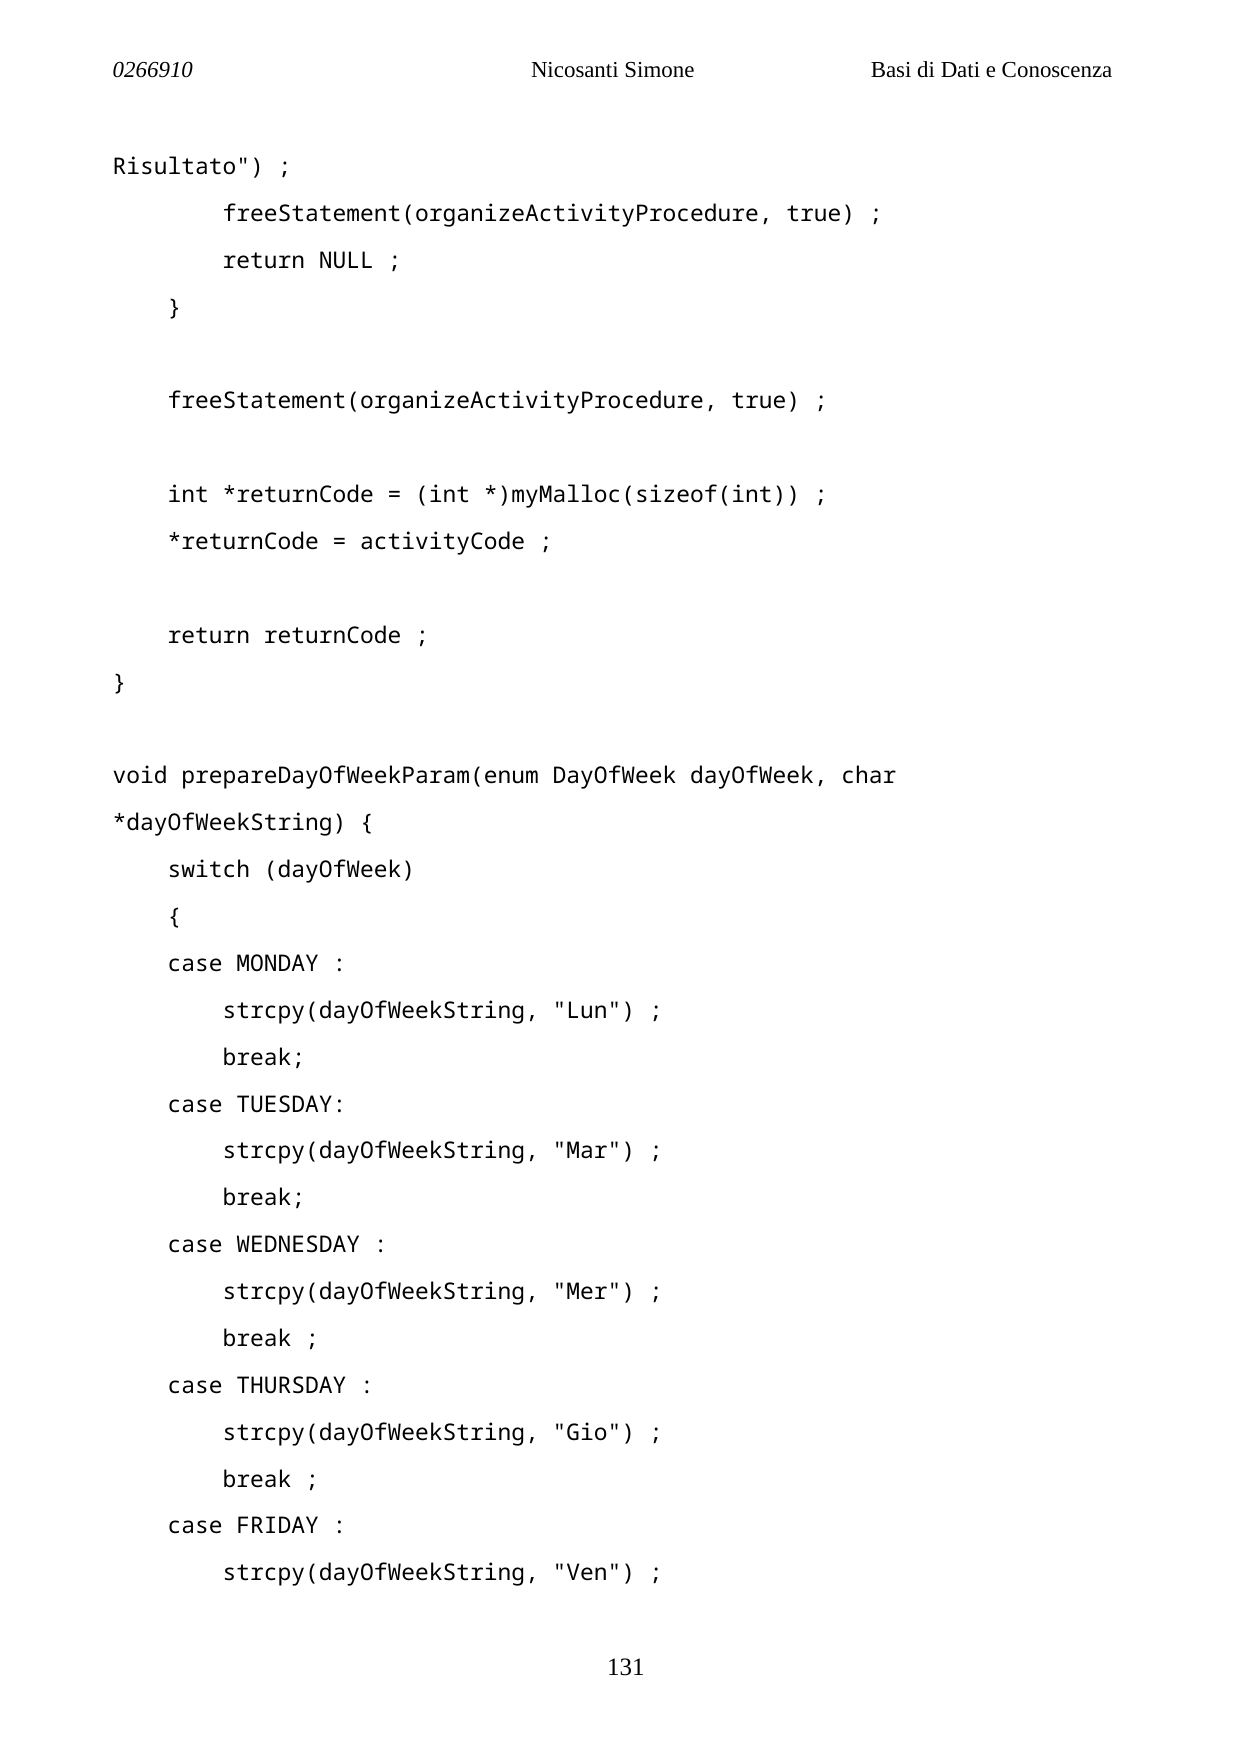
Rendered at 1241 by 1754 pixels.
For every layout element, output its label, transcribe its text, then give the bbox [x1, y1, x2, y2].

text { [112, 900, 1128, 931]
text switch (dayOfWeek) [112, 853, 1128, 884]
text freeStatement(organizeActivityProcedure, true) ; [112, 384, 1128, 416]
text case MONDAY : [112, 947, 1128, 978]
text case TUESDAY: [112, 1087, 1128, 1119]
text strcpy(dayOfWeekString, "Mer") ; [112, 1275, 1128, 1306]
text } [112, 666, 1128, 697]
text case THURSDAY : [112, 1369, 1128, 1400]
text strcpy(dayOfWeekString, "Lun") ; [112, 994, 1128, 1025]
text strcpy(dayOfWeekString, "Ven") ; [112, 1556, 1128, 1587]
text break; [112, 1181, 1128, 1212]
text freeStatement(organizeActivityProcedure, true) ; [112, 197, 1128, 228]
text return returnCode ; [112, 619, 1128, 650]
text *returnCode = activityCode ; [112, 525, 1128, 556]
text break ; [112, 1322, 1128, 1353]
text case FRIDAY : [112, 1509, 1128, 1541]
text Risultato") ; [112, 150, 1128, 181]
text int *returnCode = (int *)myMalloc(sizeof(int)) ; [112, 478, 1128, 509]
text break; [112, 1041, 1128, 1072]
text break ; [112, 1462, 1128, 1494]
text void prepareDayOfWeekParam(enum DayOfWeek dayOfWeek, char *dayOfWeekString) { [112, 759, 1128, 837]
text strcpy(dayOfWeekString, "Mar") ; [112, 1134, 1128, 1166]
text return NULL ; [112, 244, 1128, 275]
text } [112, 291, 1128, 322]
text case WEDNESDAY : [112, 1228, 1128, 1259]
text strcpy(dayOfWeekString, "Gio") ; [112, 1416, 1128, 1447]
